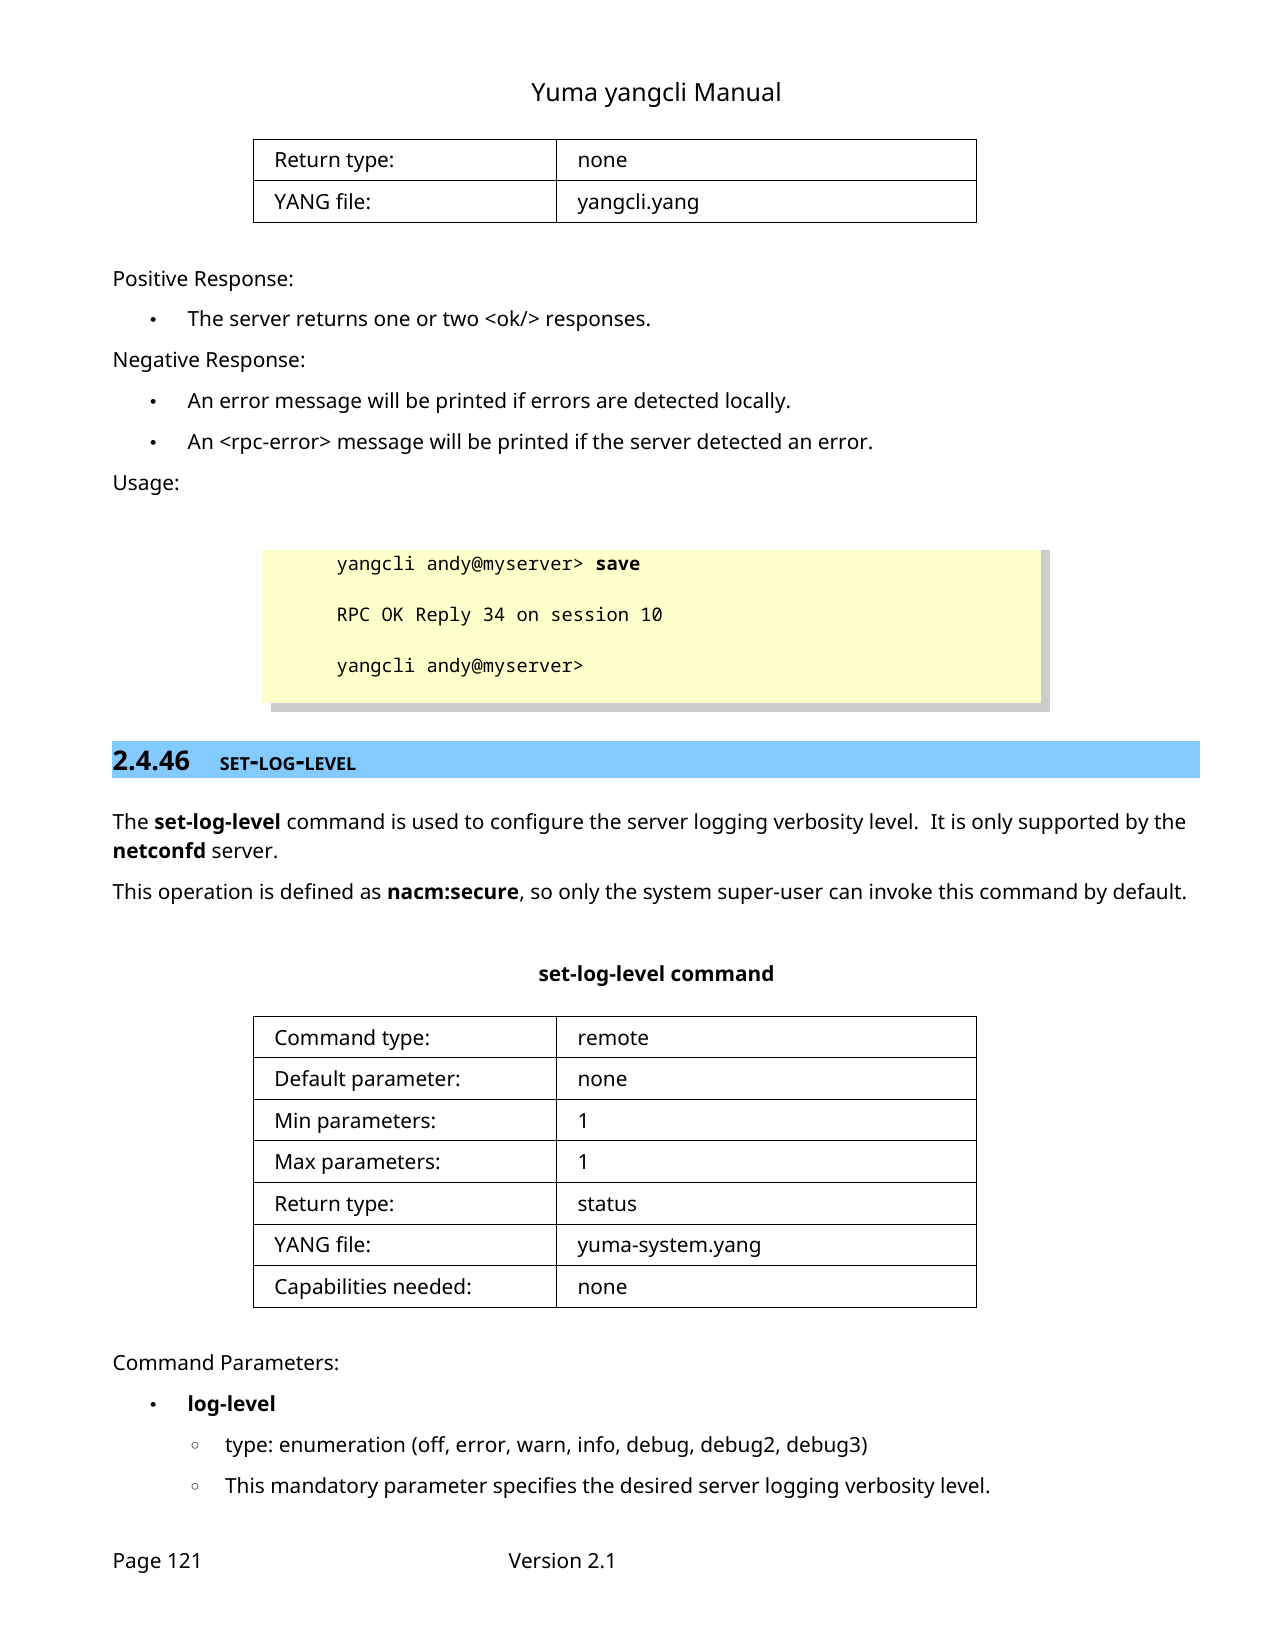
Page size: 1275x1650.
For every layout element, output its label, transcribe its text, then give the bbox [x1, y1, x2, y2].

text Positive Response: [112, 264, 1200, 292]
subtitle set-log-level command [127, 959, 1185, 987]
table_header remote [557, 1017, 976, 1057]
text yangcli andy@myserver> [262, 652, 1041, 678]
text Usage: [112, 468, 1200, 497]
table_cell yuma-system.yang [557, 1225, 976, 1265]
table_cell Max parameters: [254, 1141, 556, 1182]
table_cell 1 [557, 1141, 976, 1182]
text RPC OK Reply 34 on session 10 [262, 601, 1041, 627]
list An <rpc-error> message will be printed if the server detected an error. [150, 427, 1200, 456]
table_cell YANG file: [254, 1225, 556, 1265]
list type: enumeration (off, error, warn, info, debug, debug2, debug3) [187, 1430, 1200, 1459]
text This operation is defined as nacm:secure, so only the system super-user can invoke this command by default. [112, 877, 1200, 905]
table_cell Min parameters: [254, 1100, 556, 1140]
table_cell YANG file: [254, 181, 556, 222]
table_cell none [557, 140, 976, 180]
text yangcli andy@myserver> save [262, 550, 1041, 576]
text Command Parameters: [112, 1348, 1200, 1377]
subtitle set-log-level [112, 741, 1200, 778]
table_cell none [557, 1058, 976, 1099]
table_cell yangcli.yang [557, 181, 976, 222]
list An error message will be printed if errors are detected locally. [150, 386, 1200, 415]
table_header Command type: [254, 1017, 556, 1057]
table_cell Return type: [254, 140, 556, 180]
list log-level [150, 1389, 1200, 1418]
list The server returns one or two <ok/> responses. [150, 304, 1200, 333]
table_cell Default parameter: [254, 1058, 556, 1099]
table_cell Return type: [254, 1183, 556, 1223]
table_cell status [557, 1183, 976, 1223]
table_cell none [557, 1266, 976, 1307]
table_cell Capabilities needed: [254, 1266, 556, 1307]
list This mandatory parameter specifies the desired server logging verbosity level. [187, 1471, 1200, 1500]
text Negative Response: [112, 346, 1200, 374]
text The set-log-level command is used to configure the server logging verbosity level. It is only supported by the netconfd server. [112, 807, 1200, 864]
table_cell 1 [557, 1100, 976, 1140]
